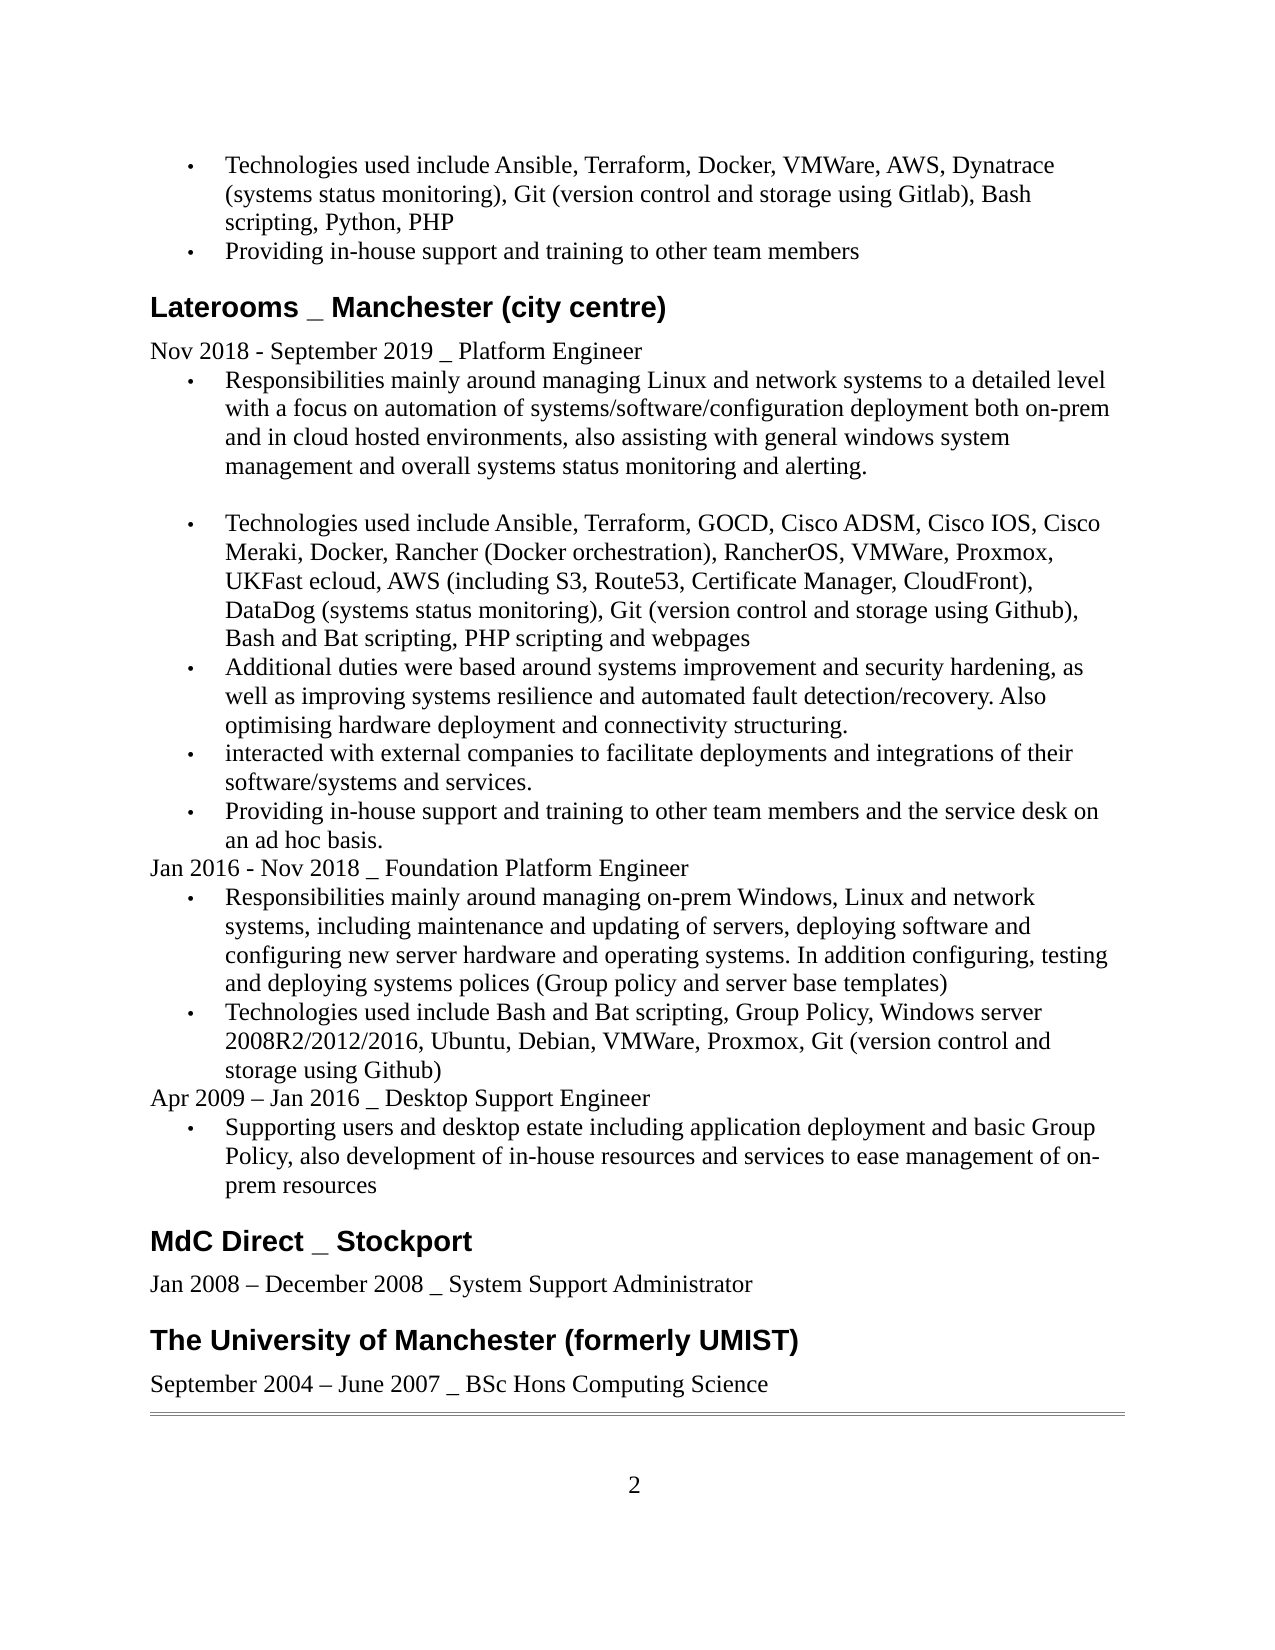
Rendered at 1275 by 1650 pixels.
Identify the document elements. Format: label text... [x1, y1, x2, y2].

subtitle MdC Direct _ Stockport [150, 1223, 1125, 1257]
list Providing in-house support and training to other team members and the service desk on an ad hoc basis. [187, 796, 1125, 853]
list Supporting users and desktop estate including application deployment and basic Group Policy, also development of in-house resources and services to ease management of on-prem resources [187, 1112, 1125, 1198]
list Additional duties were based around systems improvement and security hardening, as well as improving systems resilience and automated fault detection/recovery. Also optimising hardware deployment and connectivity structuring. [187, 652, 1125, 738]
list Technologies used include Ansible, Terraform, GOCD, Cisco ADSM, Cisco IOS, Cisco Meraki, Docker, Rancher (Docker orchestration), RancherOS, VMWare, Proxmox, UKFast ecloud, AWS (including S3, Route53, Certificate Manager, CloudFront), DataDog (systems status monitoring), Git (version control and storage using Github), Bash and Bat scripting, PHP scripting and webpages [187, 508, 1125, 652]
list Technologies used include Ansible, Terraform, Docker, VMWare, AWS, Dynatrace (systems status monitoring), Git (version control and storage using Gitlab), Bash scripting, Python, PHP [187, 150, 1125, 236]
text Apr 2009 – Jan 2016 _ Desktop Support Engineer [150, 1083, 1125, 1112]
text Nov 2018 - September 2019 _ Platform Engineer [150, 336, 1125, 365]
subtitle Laterooms _ Manchester (city centre) [150, 290, 1125, 323]
text Jan 2016 - Nov 2018 _ Foundation Platform Engineer [150, 853, 1125, 882]
subtitle The University of Manchester (formerly UMIST) [150, 1323, 1125, 1357]
list Responsibilities mainly around managing Linux and network systems to a detailed level with a focus on automation of systems/software/configuration deployment both on-prem and in cloud hosted environments, also assisting with general windows system management and overall systems status monitoring and alerting. [187, 365, 1125, 508]
list interacted with external companies to facilitate deployments and integrations of their software/systems and services. [187, 738, 1125, 796]
text September 2004 – June 2007 _ BSc Hons Computing Science [150, 1369, 1125, 1398]
text Jan 2008 – December 2008 _ System Support Administrator [150, 1269, 1125, 1298]
list Responsibilities mainly around managing on-prem Windows, Linux and network systems, including maintenance and updating of servers, deploying software and configuring new server hardware and operating systems. In addition configuring, testing and deploying systems polices (Group policy and server base templates) [187, 882, 1125, 997]
list Providing in-house support and training to other team members [187, 236, 1125, 265]
list Technologies used include Bash and Bat scripting, Group Policy, Windows server 2008R2/2012/2016, Ubuntu, Debian, VMWare, Proxmox, Git (version control and storage using Github) [187, 997, 1125, 1083]
